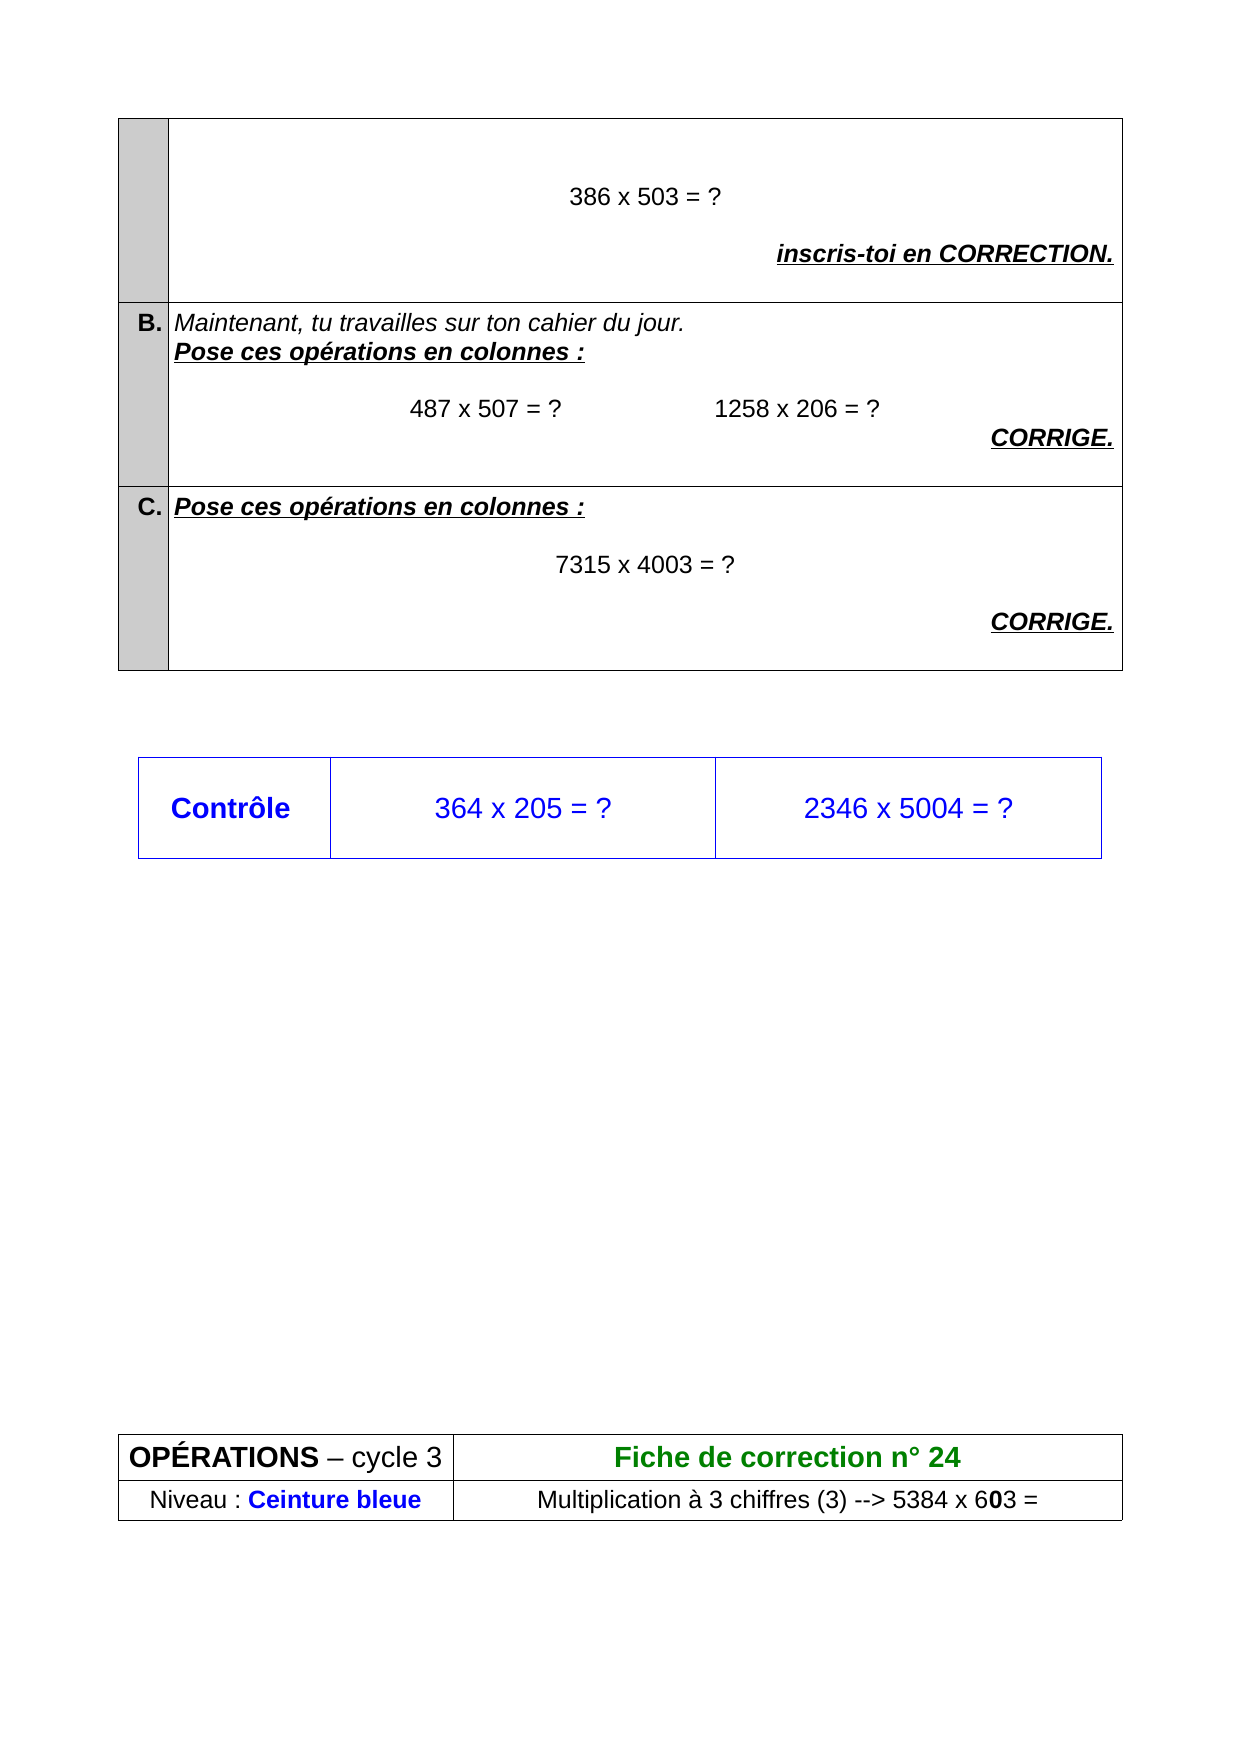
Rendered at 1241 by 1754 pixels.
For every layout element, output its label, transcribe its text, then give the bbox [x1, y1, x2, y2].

table_header 2346 x 5004 = ? [716, 758, 1101, 858]
table_header Fiche de correction n° 24 [454, 1435, 1122, 1479]
table_cell B. [119, 303, 168, 486]
table_header Contrôle [139, 758, 330, 858]
table_cell Niveau : Ceinture bleue [119, 1481, 453, 1520]
table_cell Maintenant, tu travailles sur ton cahier du jour. Pose ces opérations en colonnes : 487 x 507 = ? 1258 x 206 = ? CORRIGE. [169, 303, 1122, 486]
table_header opérations – cycle 3 [119, 1435, 453, 1479]
table_header 386 x 503 = ? inscris-toi en CORRECTION. [169, 119, 1122, 302]
table_header 364 x 205 = ? [331, 758, 715, 858]
table_cell C. [119, 487, 168, 670]
table_cell Multiplication à 3 chiffres (3) --> 5384 x 603 = [454, 1481, 1122, 1520]
table_cell Pose ces opérations en colonnes : 7315 x 4003 = ? CORRIGE. [169, 487, 1122, 670]
table_header [119, 119, 168, 302]
